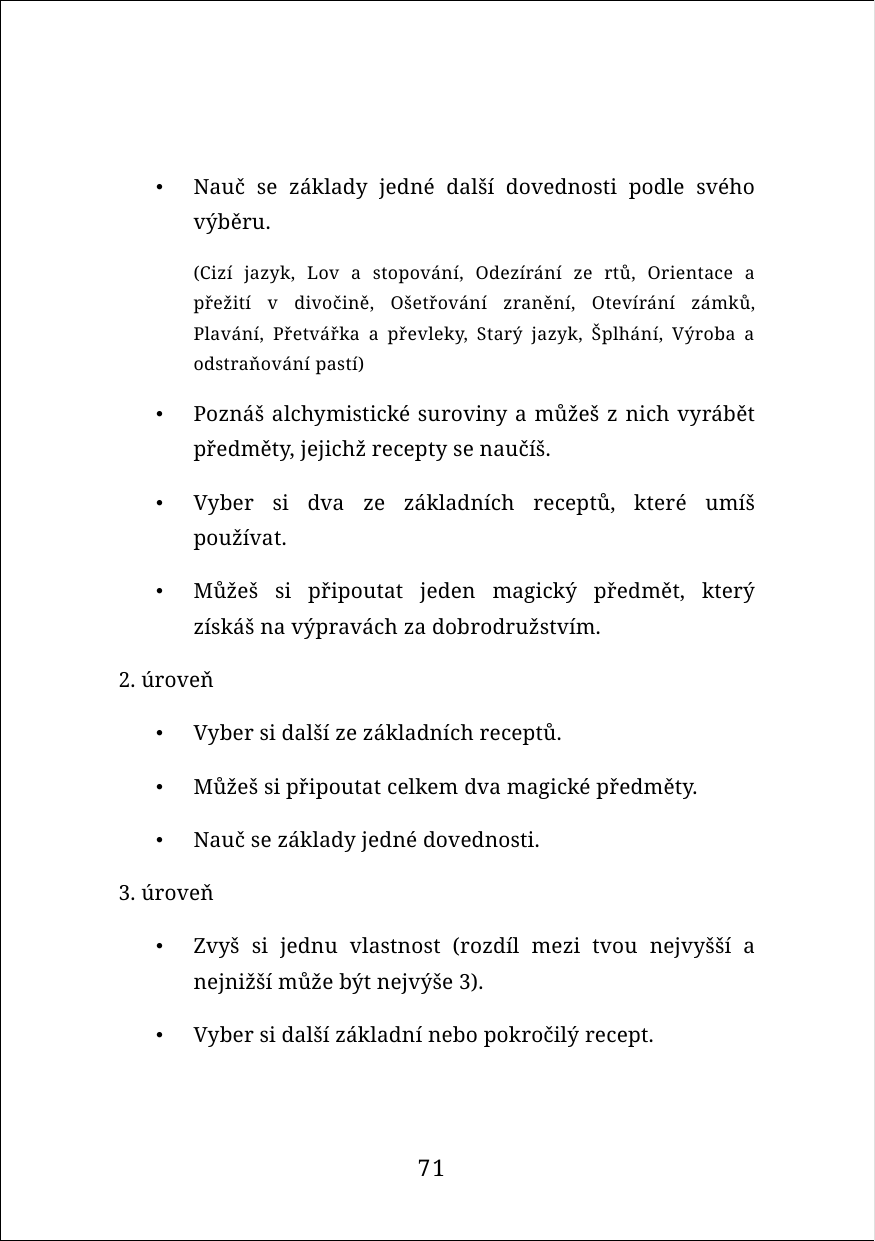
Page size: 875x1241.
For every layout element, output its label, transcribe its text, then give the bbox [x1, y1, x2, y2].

list Poznáš alchymistické suroviny a můžeš z nich vyrábět předměty, jejichž recepty se naučíš. [156, 399, 756, 463]
list Vyber si další základní nebo pokročilý recept. [156, 1020, 756, 1049]
text 3. úroveň [118, 878, 756, 907]
list (Cizí jazyk, Lov a stopování, Odezírání ze rtů, Orientace a přežití v divočině, Ošetřování zranění, Otevírání zámků, Plavání, Přetvářka a převleky, Starý jazyk, Šplhání, Výroba a odstraňování pastí) [156, 261, 756, 375]
text 2. úroveň [118, 665, 756, 694]
list Nauč se základy jedné dovednosti. [156, 825, 756, 853]
list Nauč se základy jedné další dovednosti podle svého výběru. [156, 172, 756, 236]
list Vyber si dva ze základních receptů, které umíš používat. [156, 488, 756, 552]
list Zvyš si jednu vlastnost (rozdíl mezi tvou nejvyšší a nejnižší může být nejvýše 3). [156, 931, 756, 995]
list Můžeš si připoutat celkem dva magické předměty. [156, 772, 756, 800]
list Vyber si další ze základních receptů. [156, 718, 756, 747]
list Můžeš si připoutat jeden magický předmět, který získáš na výpravách za dobrodružstvím. [156, 577, 756, 641]
